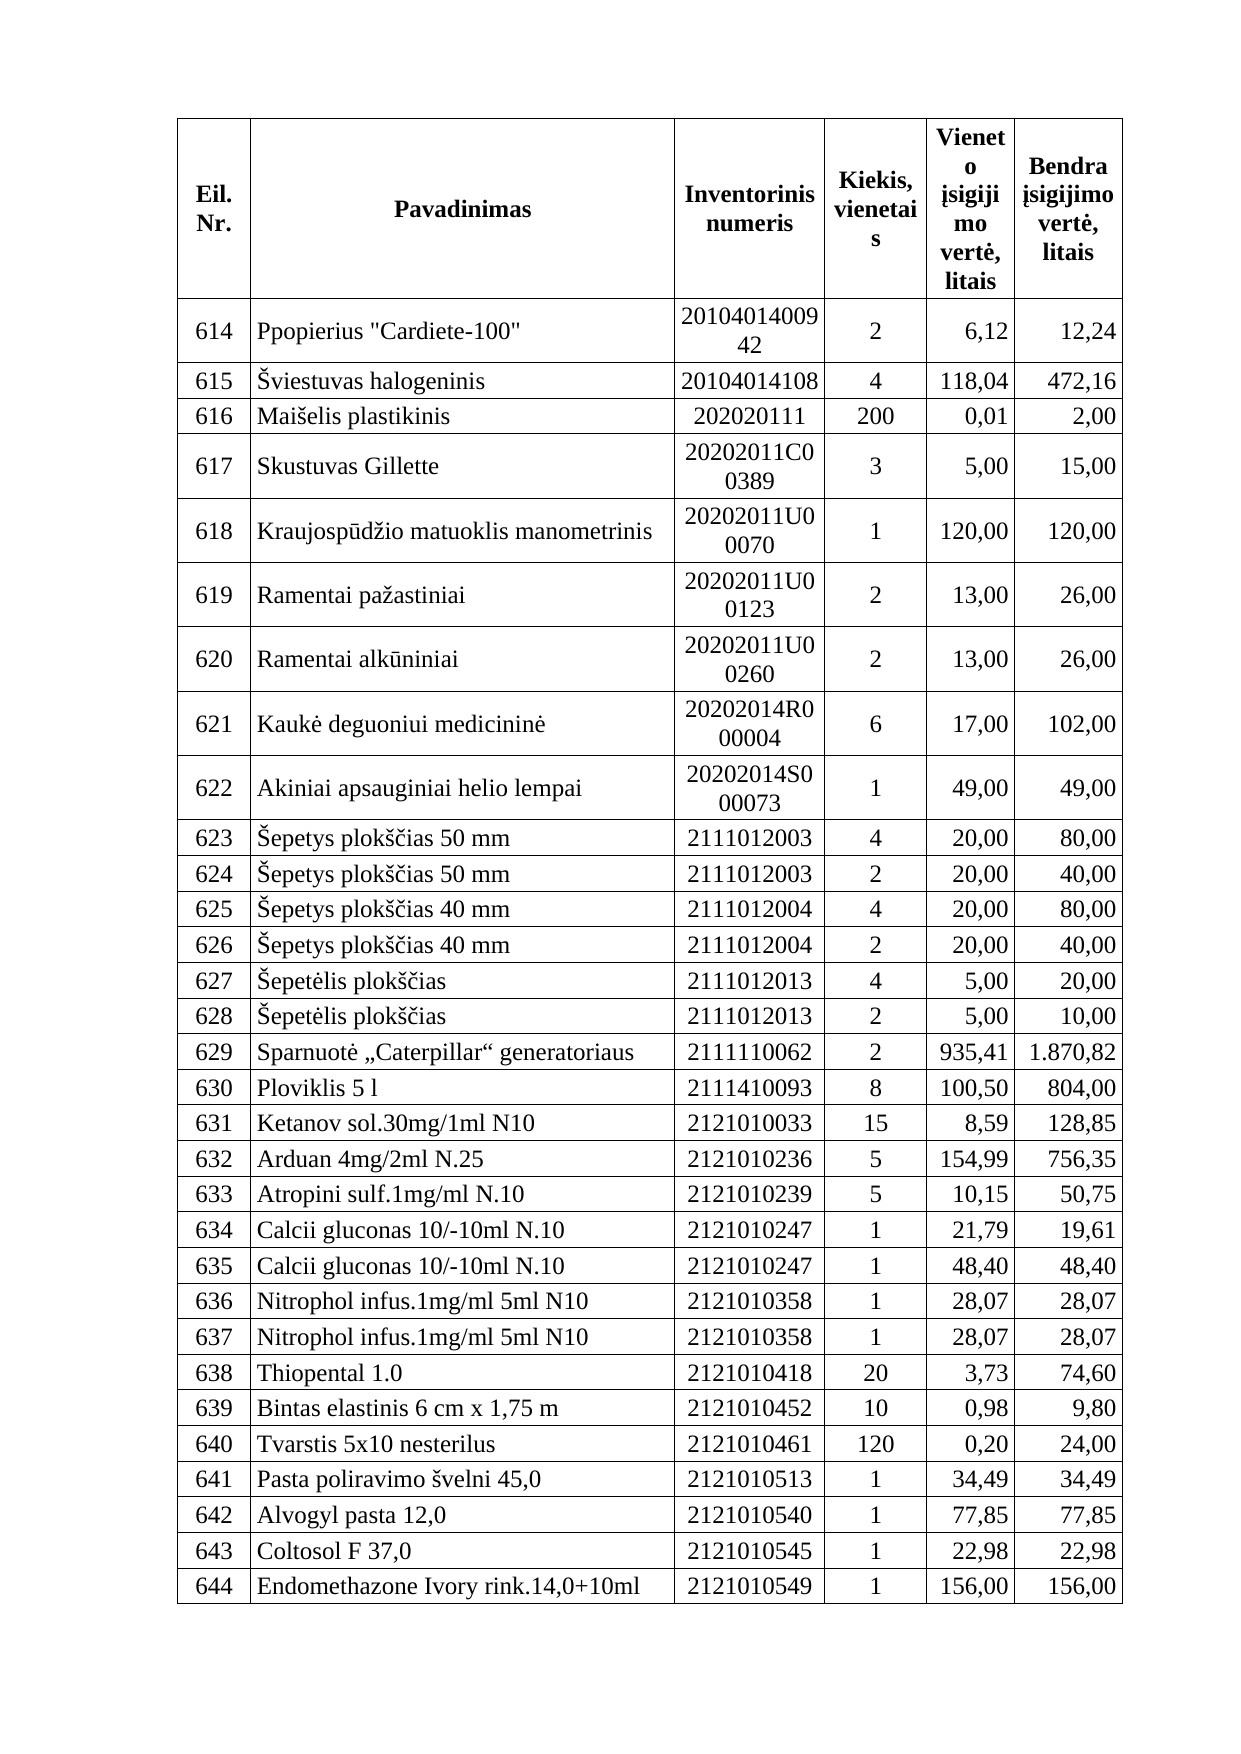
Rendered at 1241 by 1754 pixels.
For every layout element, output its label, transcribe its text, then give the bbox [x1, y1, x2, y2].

table_cell 24,00 [1015, 1426, 1122, 1461]
table_cell 8,59 [927, 1105, 1014, 1140]
table_cell 1 [825, 1497, 926, 1532]
table_cell 2121010247 [675, 1248, 824, 1282]
table_cell Akiniai apsauginiai helio lempai [251, 756, 674, 819]
table_cell 627 [178, 963, 250, 997]
table_cell Ramentai pažastiniai [251, 563, 674, 626]
table_header Kiekis, vienetais [825, 119, 926, 297]
table_cell 631 [178, 1105, 250, 1140]
table_cell 2 [825, 927, 926, 962]
table_cell 20202011U00260 [675, 627, 824, 691]
table_cell 4 [825, 963, 926, 997]
table_cell 20,00 [1015, 963, 1122, 997]
table_cell 120,00 [1015, 499, 1122, 562]
table_cell 34,49 [927, 1462, 1014, 1496]
table_cell 34,49 [1015, 1462, 1122, 1496]
table_cell 642 [178, 1497, 250, 1532]
table_cell 1 [825, 1319, 926, 1354]
table_cell Nitrophol infus.1mg/ml 5ml N10 [251, 1284, 674, 1318]
table_cell 620 [178, 627, 250, 691]
table_cell Nitrophol infus.1mg/ml 5ml N10 [251, 1319, 674, 1354]
table_cell 2111012003 [675, 820, 824, 855]
table_cell 636 [178, 1284, 250, 1318]
table_cell 2111012013 [675, 963, 824, 997]
table_header Inventorinis numeris [675, 119, 824, 297]
table_cell 20202011U00123 [675, 563, 824, 626]
table_cell 1 [825, 1533, 926, 1567]
table_cell Arduan 4mg/2ml N.25 [251, 1141, 674, 1176]
table_cell 0,01 [927, 399, 1014, 433]
table_cell 0,98 [927, 1390, 1014, 1425]
table_cell 40,00 [1015, 856, 1122, 891]
table_cell 638 [178, 1355, 250, 1389]
table_cell 22,98 [1015, 1533, 1122, 1567]
table_cell 50,75 [1015, 1177, 1122, 1211]
table_cell 17,00 [927, 692, 1014, 755]
table_cell 1 [825, 499, 926, 562]
table_cell 639 [178, 1390, 250, 1425]
table_cell 472,16 [1015, 363, 1122, 397]
table_cell 6 [825, 692, 926, 755]
table_cell 2121010358 [675, 1319, 824, 1354]
table_cell Ketanov sol.30mg/1ml N10 [251, 1105, 674, 1140]
table_cell 20202014S000073 [675, 756, 824, 819]
table_cell 2121010418 [675, 1355, 824, 1389]
table_cell 4 [825, 892, 926, 926]
table_cell 20,00 [927, 856, 1014, 891]
table_cell 2121010545 [675, 1533, 824, 1567]
table_cell 20 [825, 1355, 926, 1389]
table_cell 28,07 [1015, 1319, 1122, 1354]
table_cell 2 [825, 627, 926, 691]
table_cell Šepetys plokščias 40 mm [251, 927, 674, 962]
table_cell 19,61 [1015, 1212, 1122, 1247]
table_cell 13,00 [927, 627, 1014, 691]
table_cell 2121010452 [675, 1390, 824, 1425]
table_cell 20,00 [927, 820, 1014, 855]
table_cell Calcii gluconas 10/-10ml N.10 [251, 1248, 674, 1282]
table_cell 618 [178, 499, 250, 562]
table_cell Atropini sulf.1mg/ml N.10 [251, 1177, 674, 1211]
table_cell Šepetys plokščias 50 mm [251, 856, 674, 891]
table_cell 9,80 [1015, 1390, 1122, 1425]
table_cell 49,00 [1015, 756, 1122, 819]
table_cell 4 [825, 820, 926, 855]
table_cell 22,98 [927, 1533, 1014, 1567]
table_cell 617 [178, 434, 250, 497]
table_cell 628 [178, 999, 250, 1033]
table_cell 2121010549 [675, 1569, 824, 1603]
table_cell 20202011C00389 [675, 434, 824, 497]
table_cell 626 [178, 927, 250, 962]
table_cell 641 [178, 1462, 250, 1496]
table_cell 21,79 [927, 1212, 1014, 1247]
table_cell 77,85 [927, 1497, 1014, 1532]
table_cell 624 [178, 856, 250, 891]
table_cell Tvarstis 5x10 nesterilus [251, 1426, 674, 1461]
table_cell 2,00 [1015, 399, 1122, 433]
table_cell 2121010358 [675, 1284, 824, 1318]
table_cell 0,20 [927, 1426, 1014, 1461]
table_cell 2 [825, 299, 926, 362]
table_cell 1 [825, 1248, 926, 1282]
table_cell Coltosol F 37,0 [251, 1533, 674, 1567]
table_cell 1 [825, 1212, 926, 1247]
table_cell 644 [178, 1569, 250, 1603]
table_cell Endomethazone Ivory rink.14,0+10ml [251, 1569, 674, 1603]
table_header Pavadinimas [251, 119, 674, 297]
table_cell 2010401400942 [675, 299, 824, 362]
table_cell 48,40 [927, 1248, 1014, 1282]
table_cell 200 [825, 399, 926, 433]
table_cell 1 [825, 1284, 926, 1318]
table_cell 2121010513 [675, 1462, 824, 1496]
table_cell 2121010236 [675, 1141, 824, 1176]
table_cell 48,40 [1015, 1248, 1122, 1282]
table_cell 2 [825, 563, 926, 626]
table_cell Kraujospūdžio matuoklis manometrinis [251, 499, 674, 562]
table_cell 120,00 [927, 499, 1014, 562]
table_cell 616 [178, 399, 250, 433]
table_cell 3,73 [927, 1355, 1014, 1389]
table_cell 5 [825, 1141, 926, 1176]
table_cell 615 [178, 363, 250, 397]
table_cell Sparnuotė „Caterpillar“ generatoriaus [251, 1034, 674, 1069]
table_cell 804,00 [1015, 1070, 1122, 1104]
table_cell 2 [825, 856, 926, 891]
table_cell 5,00 [927, 999, 1014, 1033]
table_cell 20,00 [927, 892, 1014, 926]
table_cell 15,00 [1015, 434, 1122, 497]
table_cell 2 [825, 1034, 926, 1069]
table_cell 633 [178, 1177, 250, 1211]
table_cell 640 [178, 1426, 250, 1461]
table_cell 77,85 [1015, 1497, 1122, 1532]
table_cell 12,24 [1015, 299, 1122, 362]
table_cell 3 [825, 434, 926, 497]
table_cell 49,00 [927, 756, 1014, 819]
table_cell 5,00 [927, 434, 1014, 497]
table_cell 6,12 [927, 299, 1014, 362]
table_cell 2121010033 [675, 1105, 824, 1140]
table_cell 118,04 [927, 363, 1014, 397]
table_cell 935,41 [927, 1034, 1014, 1069]
table_cell 625 [178, 892, 250, 926]
table_cell Kaukė deguoniui medicininė [251, 692, 674, 755]
table_cell 2 [825, 999, 926, 1033]
table_cell 20202014R000004 [675, 692, 824, 755]
table_cell 154,99 [927, 1141, 1014, 1176]
table_cell Bintas elastinis 6 cm x 1,75 m [251, 1390, 674, 1425]
table_cell 2121010461 [675, 1426, 824, 1461]
table_cell 637 [178, 1319, 250, 1354]
table_cell 614 [178, 299, 250, 362]
table_cell 26,00 [1015, 627, 1122, 691]
table_cell 100,50 [927, 1070, 1014, 1104]
table_header Eil. Nr. [178, 119, 250, 297]
table_cell 2111110062 [675, 1034, 824, 1069]
table_cell 40,00 [1015, 927, 1122, 962]
table_cell 15 [825, 1105, 926, 1140]
table_cell 2111410093 [675, 1070, 824, 1104]
table_cell 26,00 [1015, 563, 1122, 626]
table_header Vieneto įsigijimo vertė, litais [927, 119, 1014, 297]
table_cell 5 [825, 1177, 926, 1211]
table_cell 2121010540 [675, 1497, 824, 1532]
table_cell 1 [825, 1569, 926, 1603]
table_cell 2111012004 [675, 892, 824, 926]
table_cell 102,00 [1015, 692, 1122, 755]
table_cell 202020111 [675, 399, 824, 433]
table_cell 756,35 [1015, 1141, 1122, 1176]
table_header Bendra įsigijimo vertė, litais [1015, 119, 1122, 297]
table_cell 1 [825, 1462, 926, 1496]
table_cell 80,00 [1015, 820, 1122, 855]
table_cell 156,00 [1015, 1569, 1122, 1603]
table_cell 621 [178, 692, 250, 755]
table_cell Šviestuvas halogeninis [251, 363, 674, 397]
table_cell 619 [178, 563, 250, 626]
table_cell 128,85 [1015, 1105, 1122, 1140]
table_cell Maišelis plastikinis [251, 399, 674, 433]
table_cell Ramentai alkūniniai [251, 627, 674, 691]
table_cell 10,00 [1015, 999, 1122, 1033]
table_cell 622 [178, 756, 250, 819]
table_cell Skustuvas Gillette [251, 434, 674, 497]
table_cell 74,60 [1015, 1355, 1122, 1389]
table_cell 635 [178, 1248, 250, 1282]
table_cell 120 [825, 1426, 926, 1461]
table_cell 630 [178, 1070, 250, 1104]
table_cell 4 [825, 363, 926, 397]
table_cell 2121010247 [675, 1212, 824, 1247]
table_cell Ppopierius "Cardiete-100" [251, 299, 674, 362]
table_cell 2121010239 [675, 1177, 824, 1211]
table_cell 2111012013 [675, 999, 824, 1033]
table_cell 28,07 [927, 1284, 1014, 1318]
table_cell Šepetys plokščias 50 mm [251, 820, 674, 855]
table_cell Šepetys plokščias 40 mm [251, 892, 674, 926]
table_cell 80,00 [1015, 892, 1122, 926]
table_cell Calcii gluconas 10/-10ml N.10 [251, 1212, 674, 1247]
table_cell 643 [178, 1533, 250, 1567]
table_cell Šepetėlis plokščias [251, 999, 674, 1033]
table_cell 5,00 [927, 963, 1014, 997]
table_cell 632 [178, 1141, 250, 1176]
table_cell Alvogyl pasta 12,0 [251, 1497, 674, 1532]
table_cell 20,00 [927, 927, 1014, 962]
table_cell 1 [825, 756, 926, 819]
table_cell 623 [178, 820, 250, 855]
table_cell 1.870,82 [1015, 1034, 1122, 1069]
table_cell 28,07 [927, 1319, 1014, 1354]
table_cell 8 [825, 1070, 926, 1104]
table_cell 20104014108 [675, 363, 824, 397]
table_cell Ploviklis 5 l [251, 1070, 674, 1104]
table_cell 28,07 [1015, 1284, 1122, 1318]
table_cell 156,00 [927, 1569, 1014, 1603]
table_cell 10 [825, 1390, 926, 1425]
table_cell 2111012004 [675, 927, 824, 962]
table_cell Šepetėlis plokščias [251, 963, 674, 997]
table_cell Pasta poliravimo švelni 45,0 [251, 1462, 674, 1496]
table_cell Thiopental 1.0 [251, 1355, 674, 1389]
table_cell 629 [178, 1034, 250, 1069]
table_cell 13,00 [927, 563, 1014, 626]
table_cell 2111012003 [675, 856, 824, 891]
table_cell 634 [178, 1212, 250, 1247]
table_cell 10,15 [927, 1177, 1014, 1211]
table_cell 20202011U00070 [675, 499, 824, 562]
